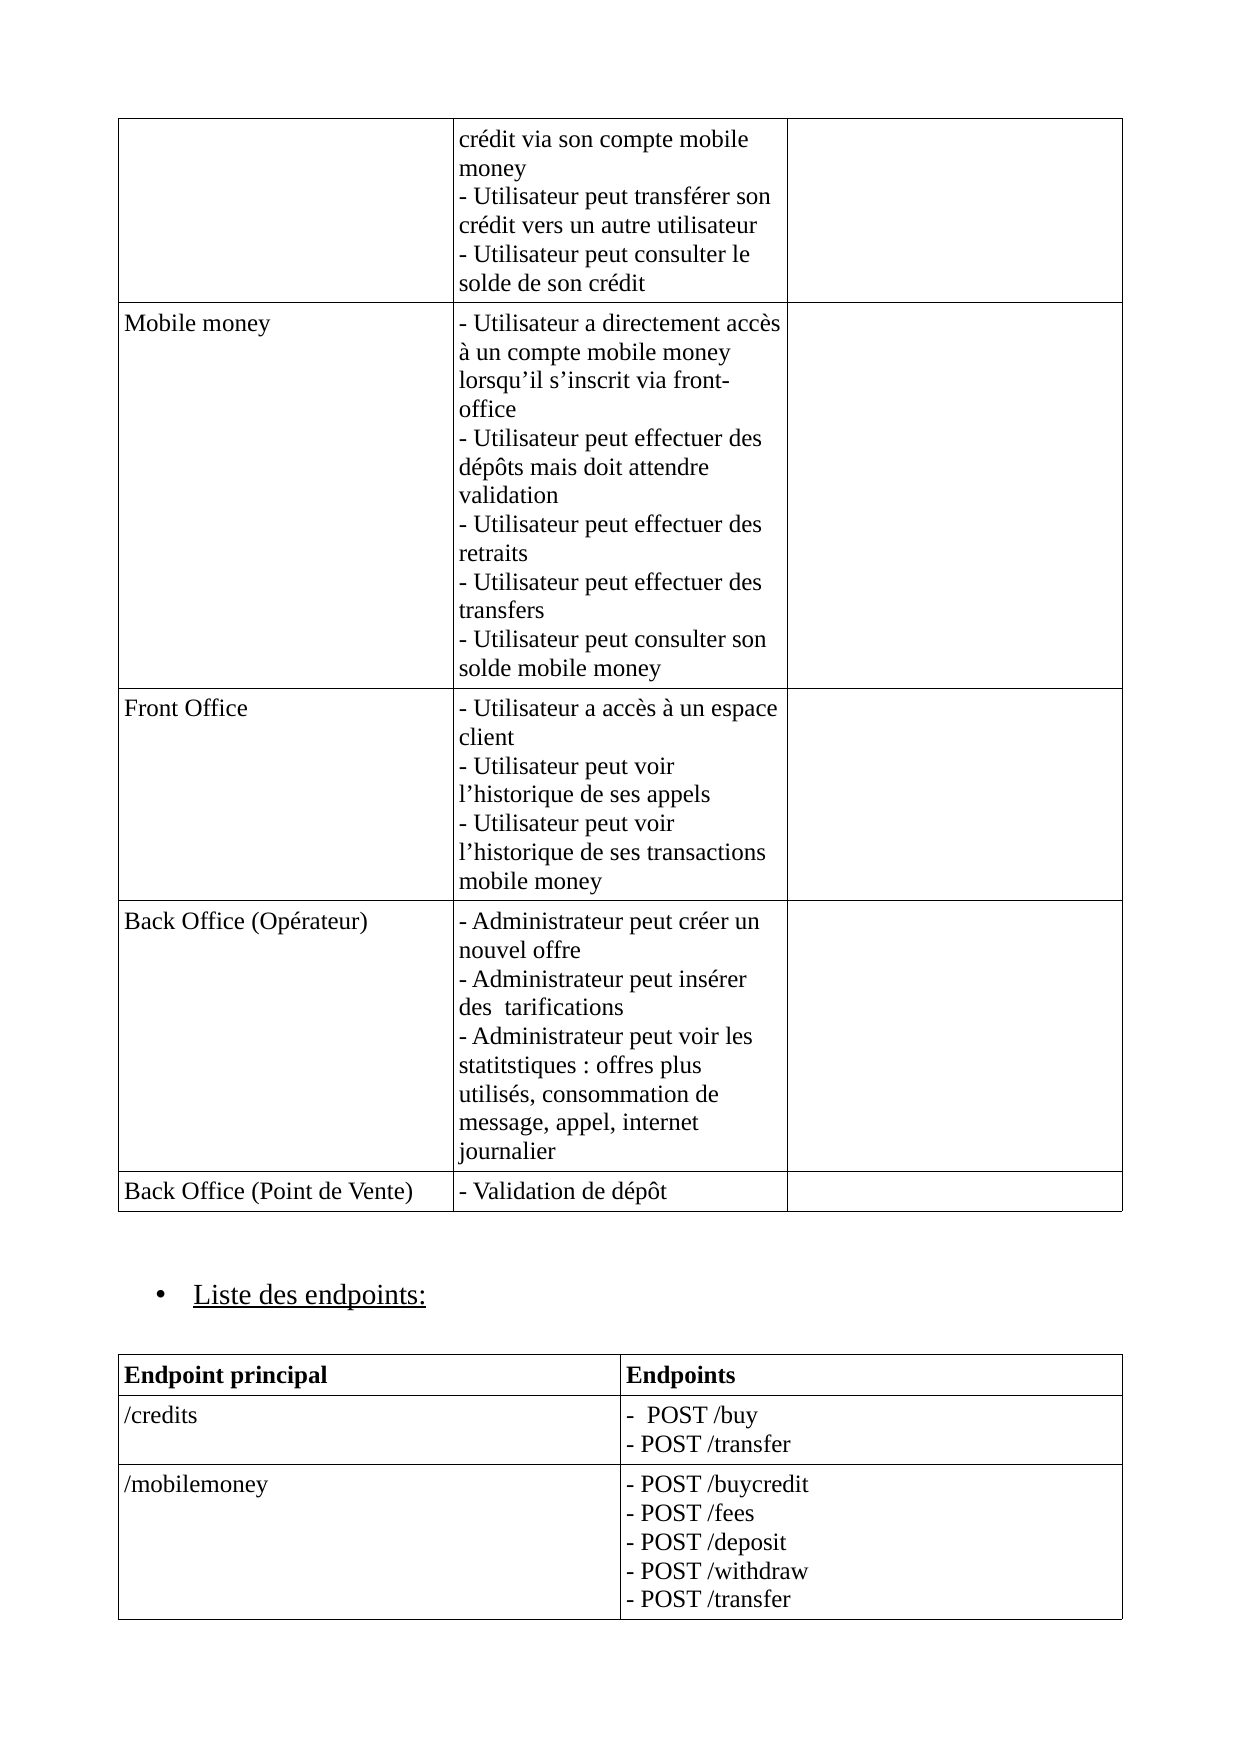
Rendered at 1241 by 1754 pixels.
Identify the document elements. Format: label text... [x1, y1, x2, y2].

table_cell [788, 901, 1122, 1171]
table_cell [788, 1172, 1122, 1211]
table_cell - POST /buy - POST /transfer [621, 1396, 1122, 1464]
table_cell crédit via son compte mobile money - Utilisateur peut transférer son crédit vers un autre utilisateur - Utilisateur peut consulter le solde de son crédit [454, 119, 787, 302]
table_header Endpoint principal [119, 1355, 620, 1394]
table_cell Mobile money [119, 303, 453, 687]
table_cell Back Office (Opérateur) [119, 901, 453, 1171]
table_cell - Utilisateur a directement accès à un compte mobile money lorsqu’il s’inscrit via front-office - Utilisateur peut effectuer des dépôts mais doit attendre validation - Utilisateur peut effectuer des retraits - Utilisateur peut effectuer des transfers - Utilisateur peut consulter son solde mobile money [454, 303, 787, 687]
table_cell /mobilemoney [119, 1465, 620, 1619]
list Liste des endpoints: [156, 1277, 1122, 1311]
table_cell [119, 119, 453, 302]
table_cell [788, 689, 1122, 900]
table_cell - Utilisateur a accès à un espace client - Utilisateur peut voir l’historique de ses appels - Utilisateur peut voir l’historique de ses transactions mobile money [454, 689, 787, 900]
table_cell [788, 303, 1122, 687]
table_header Endpoints [621, 1355, 1122, 1394]
table_cell Back Office (Point de Vente) [119, 1172, 453, 1211]
table_cell - POST /buycredit - POST /fees - POST /deposit - POST /withdraw - POST /transfer [621, 1465, 1122, 1619]
table_cell /credits [119, 1396, 620, 1464]
table_cell [788, 119, 1122, 302]
table_cell Front Office [119, 689, 453, 900]
table_cell - Administrateur peut créer un nouvel offre - Administrateur peut insérer des tarifications - Administrateur peut voir les statitstiques : offres plus utilisés, consommation de message, appel, internet journalier [454, 901, 787, 1171]
table_cell - Validation de dépôt [454, 1172, 787, 1211]
